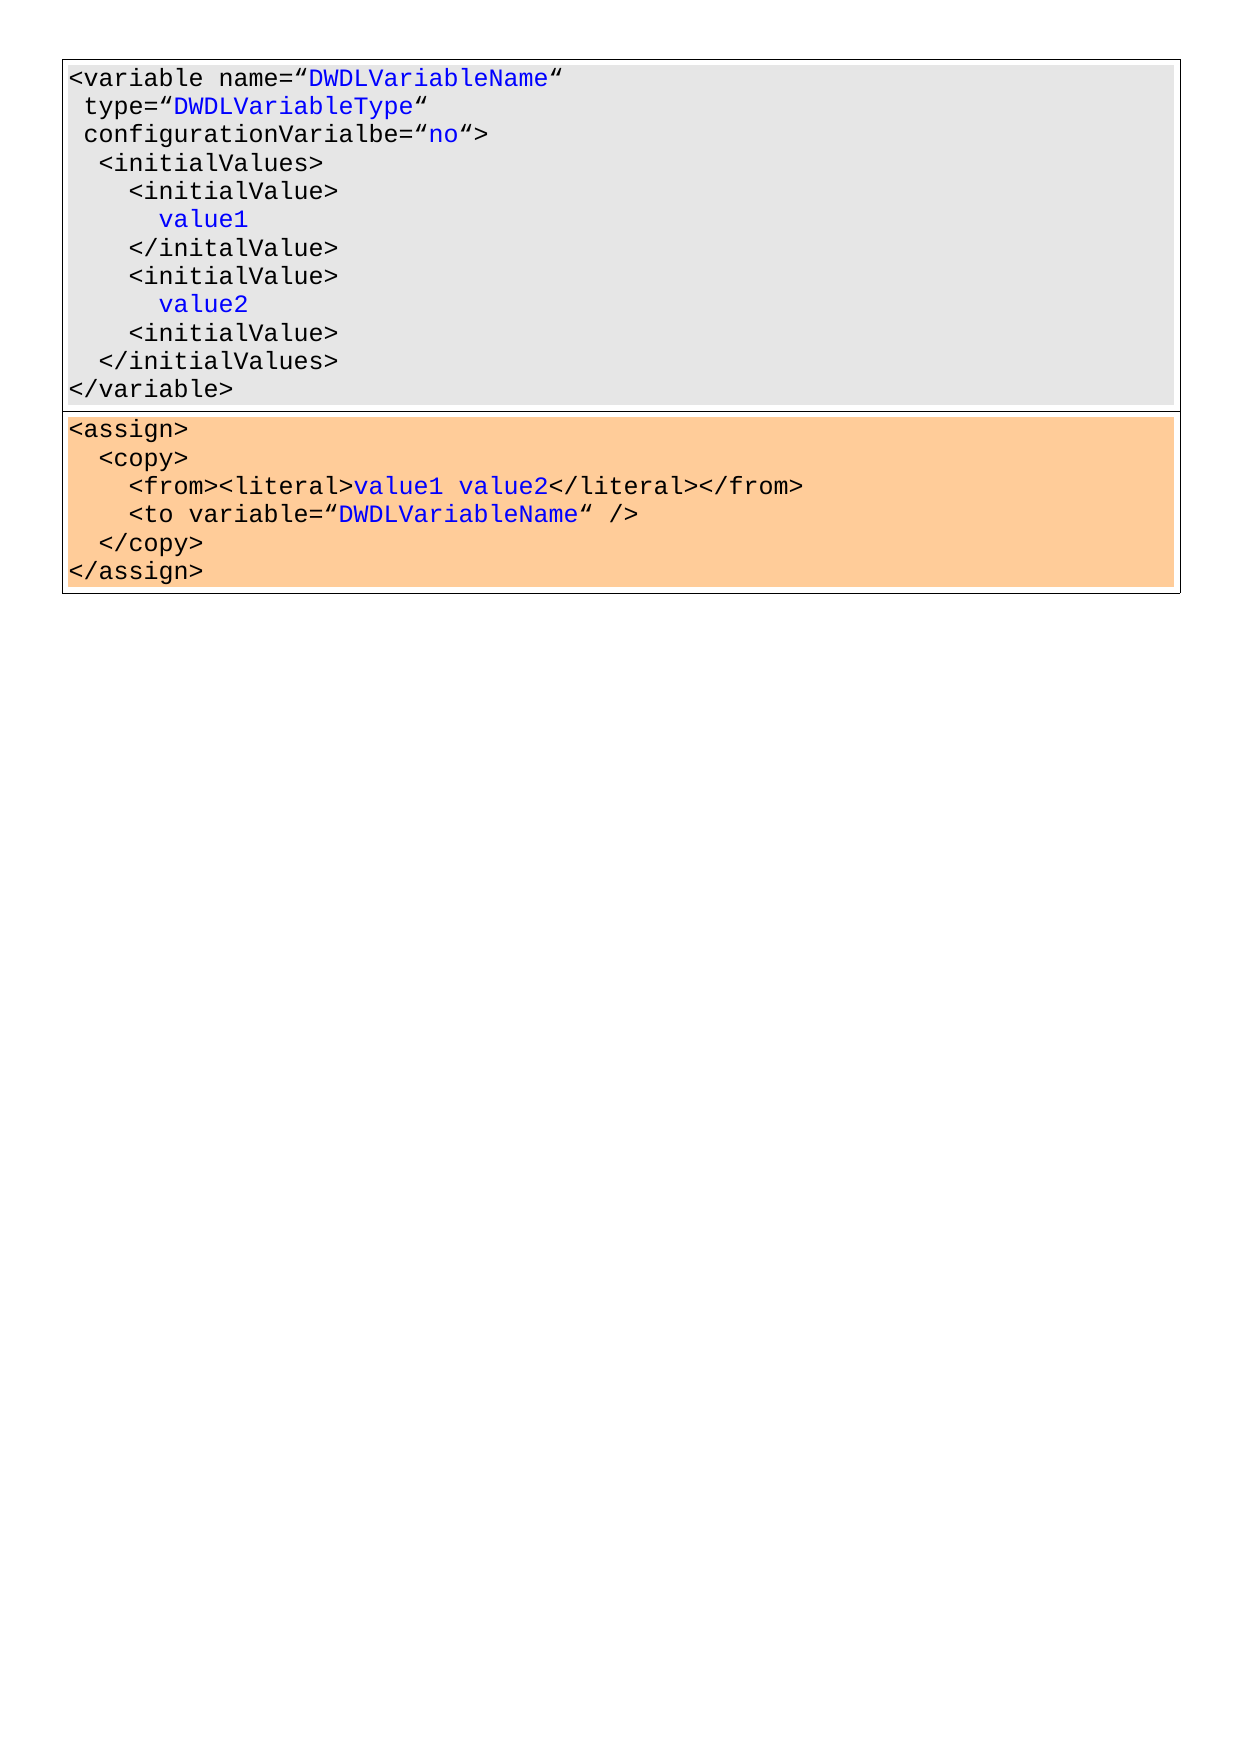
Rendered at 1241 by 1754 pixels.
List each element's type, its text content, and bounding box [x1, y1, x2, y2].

table_cell <assign> <copy> <from><literal>value1 value2</literal></from> <to variable=“DWDLVariableName“ /> </copy> </assign> [63, 412, 1180, 592]
table_header <variable name=“DWDLVariableName“ type=“DWDLVariableType“ configurationVarialbe=“no“> <initialValues> <initialValue> value1 </initalValue> <initialValue> value2 <initialValue> </initialValues> </variable> [63, 60, 1180, 411]
